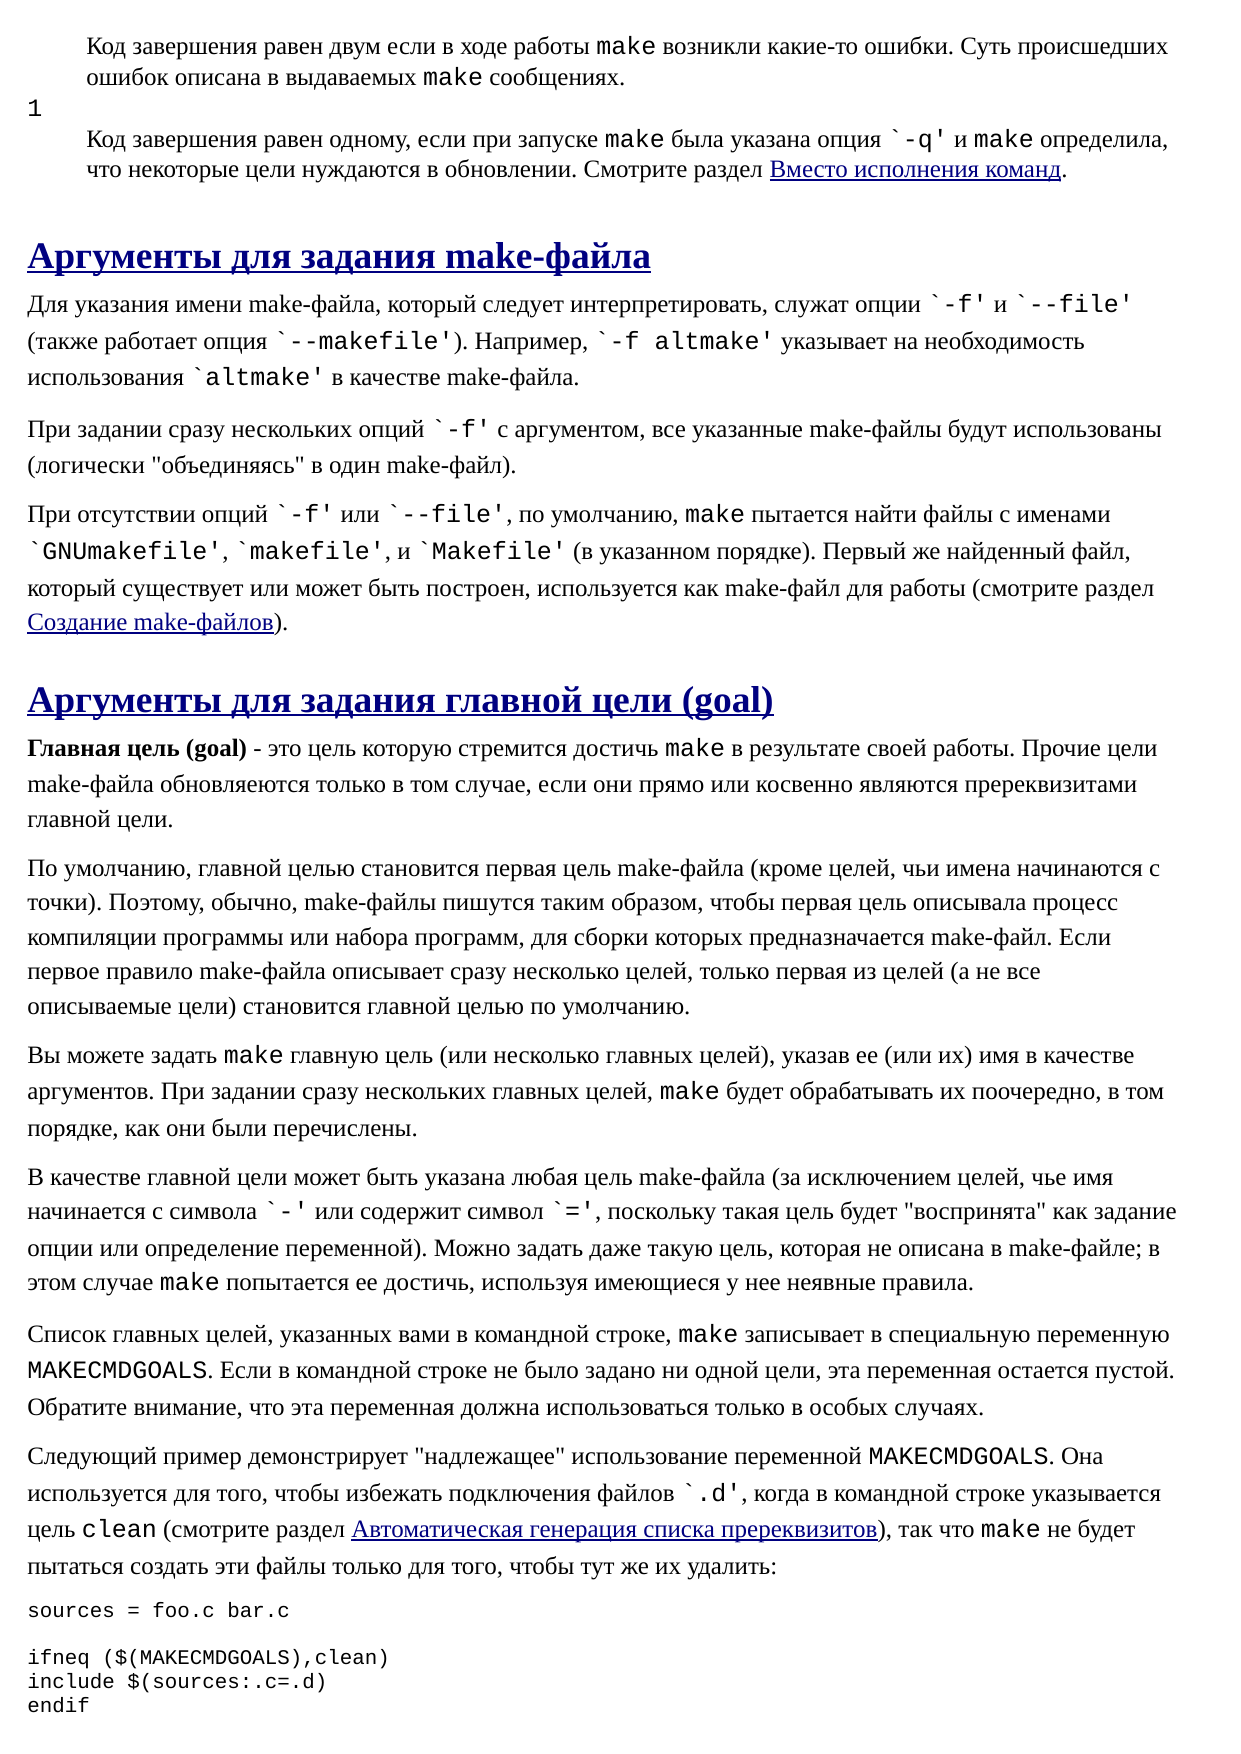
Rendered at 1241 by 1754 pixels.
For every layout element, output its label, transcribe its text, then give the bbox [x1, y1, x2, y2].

subtitle 1 [27, 93, 1185, 124]
text Вы можете задать make главную цель (или несколько главных целей), указав ее (или их) имя в качестве аргументов. При задании сразу нескольких главных целей, make будет обрабатывать их поочередно, в том порядке, как они были перечислены. [27, 1040, 1185, 1142]
text Для указания имени make-файла, который следует интерпретировать, служат опции `-f' и `--file' (также работает опция `--makefile'). Например, `-f altmake' указывает на необходимость использования `altmake' в качестве make-файла. [27, 289, 1185, 393]
text Следующий пример демонстрирует "надлежащее" использование переменной MAKECMDGOALS. Она используется для того, чтобы избежать подключения файлов `.d', когда в командной строке указывается цель clean (смотрите раздел Автоматическая генерация списка пререквизитов), так что make не будет пытаться создать эти файлы только для того, чтобы тут же их удалить: [27, 1441, 1185, 1580]
subtitle Аргументы для задания make-файла [27, 234, 1185, 277]
list Код завершения равен двум если в ходе работы make возникли какие-то ошибки. Суть происшедших ошибок описана в выдаваемых make сообщениях. [86, 31, 1185, 93]
text При задании сразу нескольких опций `-f' с аргументом, все указанные make-файлы будут использованы (логически "объединяясь" в один make-файл). [27, 414, 1185, 479]
text При отсутствии опций `-f' или `--file', по умолчанию, make пытается найти файлы с именами `GNUmakefile', `makefile', и `Makefile' (в указанном порядке). Первый же найденный файл, который существует или может быть построен, используется как make-файл для работы (смотрите раздел Создание make-файлов). [27, 499, 1185, 636]
text ifneq ($(MAKECMDGOALS),clean) [27, 1647, 1185, 1671]
text В качестве главной цели может быть указана любая цель make-файла (за исключением целей, чье имя начинается с символа `-' или содержит символ `=', поскольку такая цель будет "воспринята" как задание опции или определение переменной). Можно задать даже такую цель, которая не описана в make-файле; в этом случае make попытается ее достичь, используя имеющиеся у нее неявные правила. [27, 1162, 1185, 1298]
text По умолчанию, главной целью становится первая цель make-файла (кроме целей, чьи имена начинаются с точки). Поэтому, обычно, make-файлы пишутся таким образом, чтобы первая цель описывала процесс компиляции программы или набора программ, для сборки которых предназначается make-файл. Если первое правило make-файла описывает сразу несколько целей, только первая из целей (а не все описываемые цели) становится главной целью по умолчанию. [27, 853, 1185, 1019]
text sources = foo.c bar.c [27, 1600, 1185, 1624]
list Код завершения равен одному, если при запуске make была указана опция `-q' и make определила, что некоторые цели нуждаются в обновлении. Смотрите раздел Вместо исполнения команд. [86, 124, 1185, 183]
text Главная цель (goal) - это цель которую стремится достичь make в результате своей работы. Прочие цели make-файла обновляеются только в том случае, если они прямо или косвенно являются пререквизитами главной цели. [27, 733, 1185, 832]
text include $(sources:.c=.d) [27, 1671, 1185, 1694]
text endif [27, 1694, 1185, 1718]
text Список главных целей, указанных вами в командной строке, make записывает в специальную переменную MAKECMDGOALS. Если в командной строке не было задано ни одной цели, эта переменная остается пустой. Обратите внимание, что эта переменная должна использоваться только в особых случаях. [27, 1319, 1185, 1421]
subtitle Аргументы для задания главной цели (goal) [27, 677, 1185, 720]
